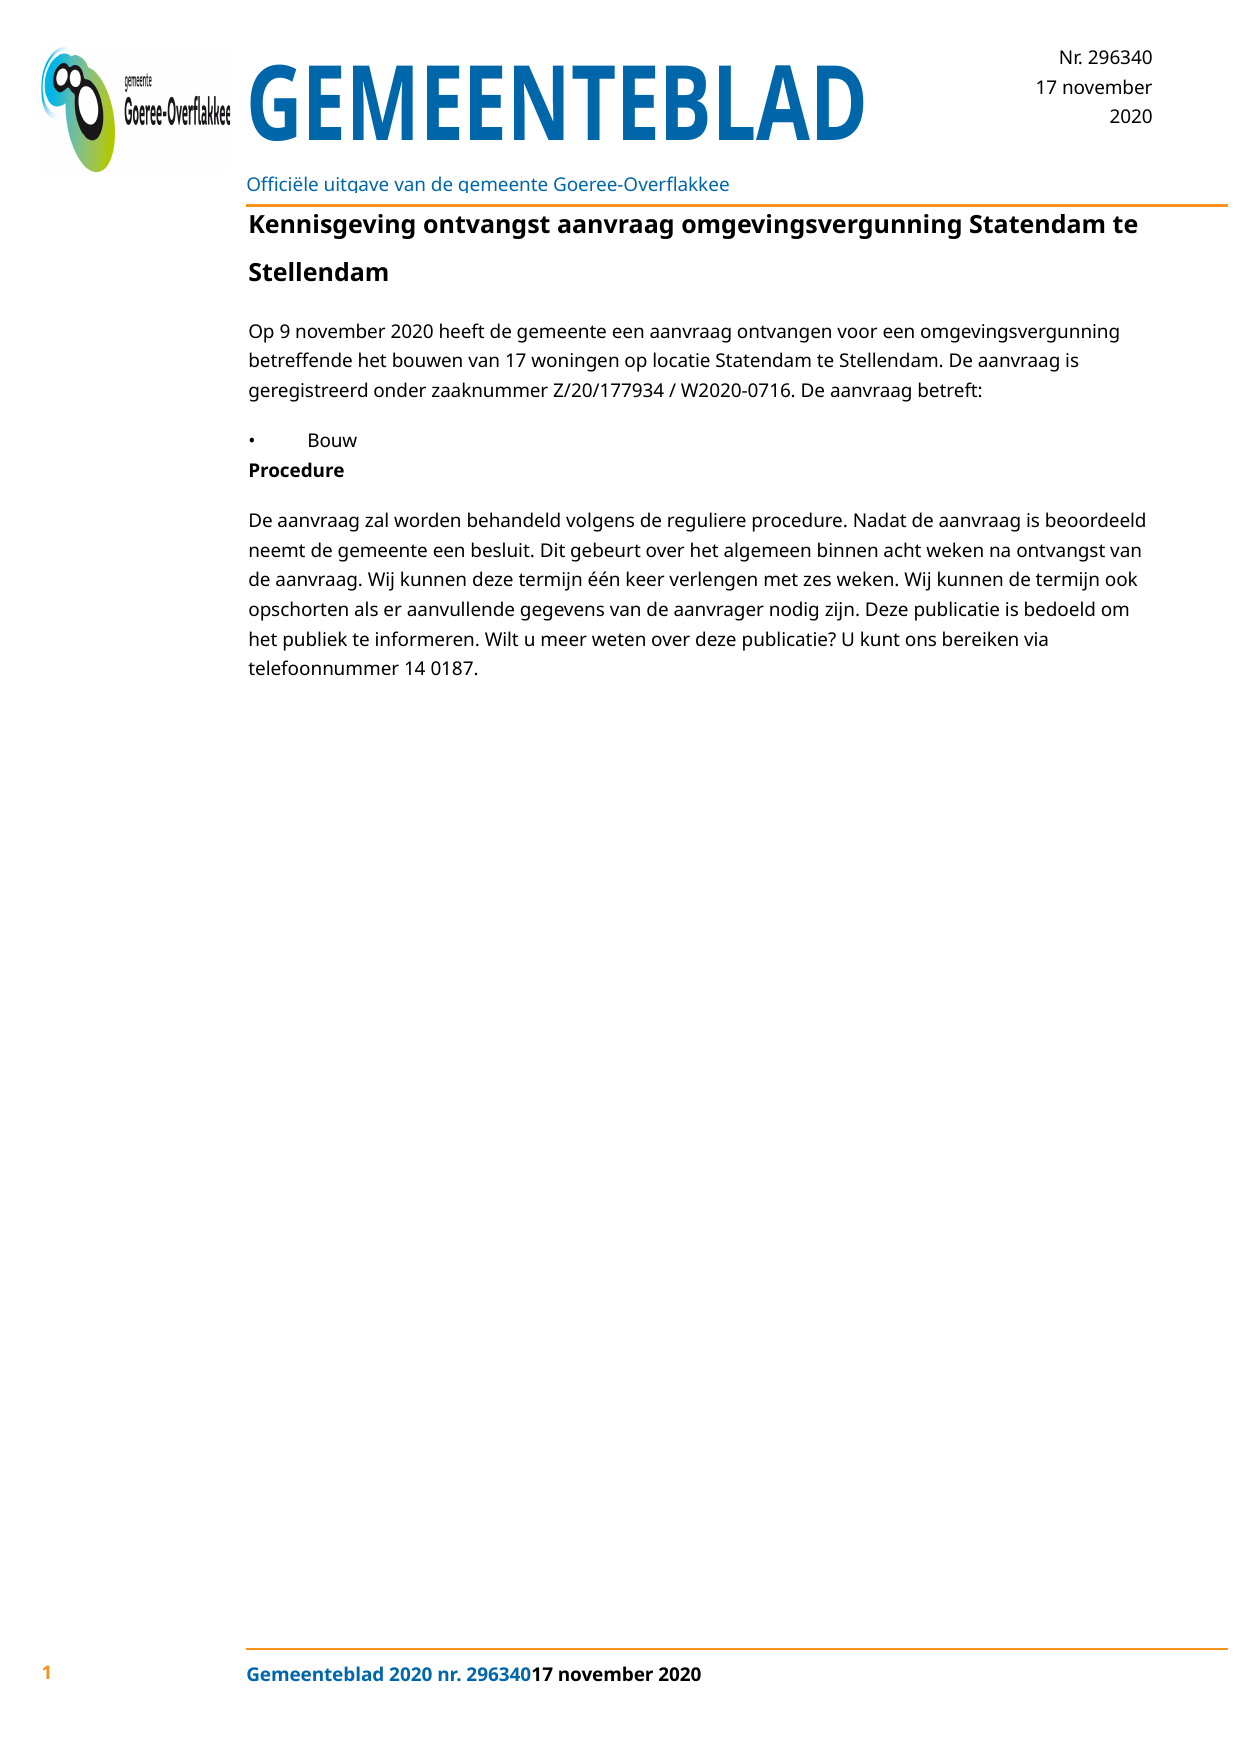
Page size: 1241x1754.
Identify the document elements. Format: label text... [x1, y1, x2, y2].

list Bouw [248, 427, 1152, 453]
text De aanvraag zal worden behandeld volgens de reguliere procedure. Nadat de aanvraag is beoordeeld neemt de gemeente een besluit. Dit gebeurt over het algemeen binnen acht weken na ontvangst van de aanvraag. Wij kunnen deze termijn één keer verlengen met zes weken. Wij kunnen de termijn ook opschorten als er aanvullende gegevens van de aanvrager nodig zijn. Deze publicatie is bedoeld om het publiek te informeren. Wilt u meer weten over deze publicatie? U kunt ons bereiken via telefoonnummer 14 0187. [248, 507, 1152, 681]
text Procedure [248, 457, 1152, 483]
picture [41, 47, 231, 172]
text Kennisgeving ontvangst aanvraag omgevingsvergunning Statendam te Stellendam [248, 207, 1152, 288]
text Op 9 november 2020 heeft de gemeente een aanvraag ontvangen voor een omgevingsvergunning betreffende het bouwen van 17 woningen op locatie Statendam te Stellendam. De aanvraag is geregistreerd onder zaaknummer Z/20/177934 / W2020-0716. De aanvraag betreft: [248, 318, 1152, 403]
